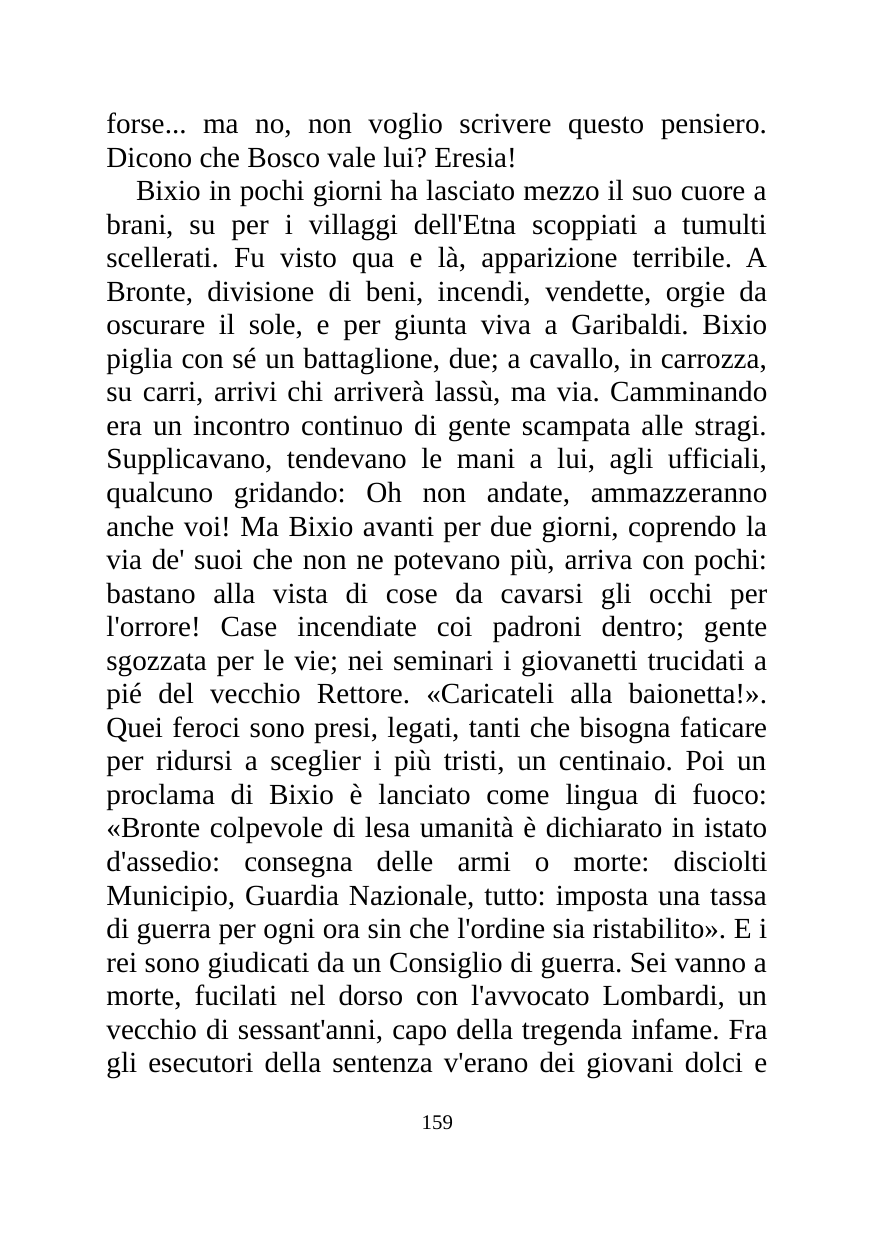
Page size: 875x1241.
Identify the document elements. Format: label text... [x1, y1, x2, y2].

text Bixio in pochi giorni ha lasciato mezzo il suo cuore a brani, su per i villaggi dell'Etna scoppiati a tumulti scellerati. Fu visto qua e là, apparizione terribile. A Bronte, divisione di beni, incendi, vendette, orgie da oscurare il sole, e per giunta viva a Garibaldi. Bixio piglia con sé un battaglione, due; a cavallo, in carrozza, su carri, arrivi chi arriverà lassù, ma via. Camminando era un incontro continuo di gente scampata alle stragi. Supplicavano, tendevano le mani a lui, agli ufficiali, qualcuno gridando: Oh non andate, ammazzeranno anche voi! Ma Bixio avanti per due giorni, coprendo la via de' suoi che non ne potevano più, arriva con pochi: bastano alla vista di cose da cavarsi gli occhi per l'orrore! Case incendiate coi padroni dentro; gente sgozzata per le vie; nei seminari i giovanetti trucidati a pié del vecchio Rettore. «Caricateli alla baionetta!». Quei feroci sono presi, legati, tanti che bisogna faticare per ridursi a sceglier i più tristi, un centinaio. Poi un proclama di Bixio è lanciato come lingua di fuoco: «Bronte colpevole di lesa umanità è dichiarato in istato d'assedio: consegna delle armi o morte: disciolti Municipio, Guardia Nazionale, tutto: imposta una tassa di guerra per ogni ora sin che l'ordine sia ristabilito». E i rei sono giudicati da un Consiglio di guerra. Sei vanno a morte, fucilati nel dorso con l'avvocato Lombardi, un vecchio di sessant'anni, capo della tregenda infame. Fra gli esecutori della sentenza v'erano dei giovani dolci e [106, 173, 768, 1079]
text forse... ma no, non voglio scrivere questo pensiero. Dicono che Bosco vale lui? Eresia! [106, 106, 768, 173]
